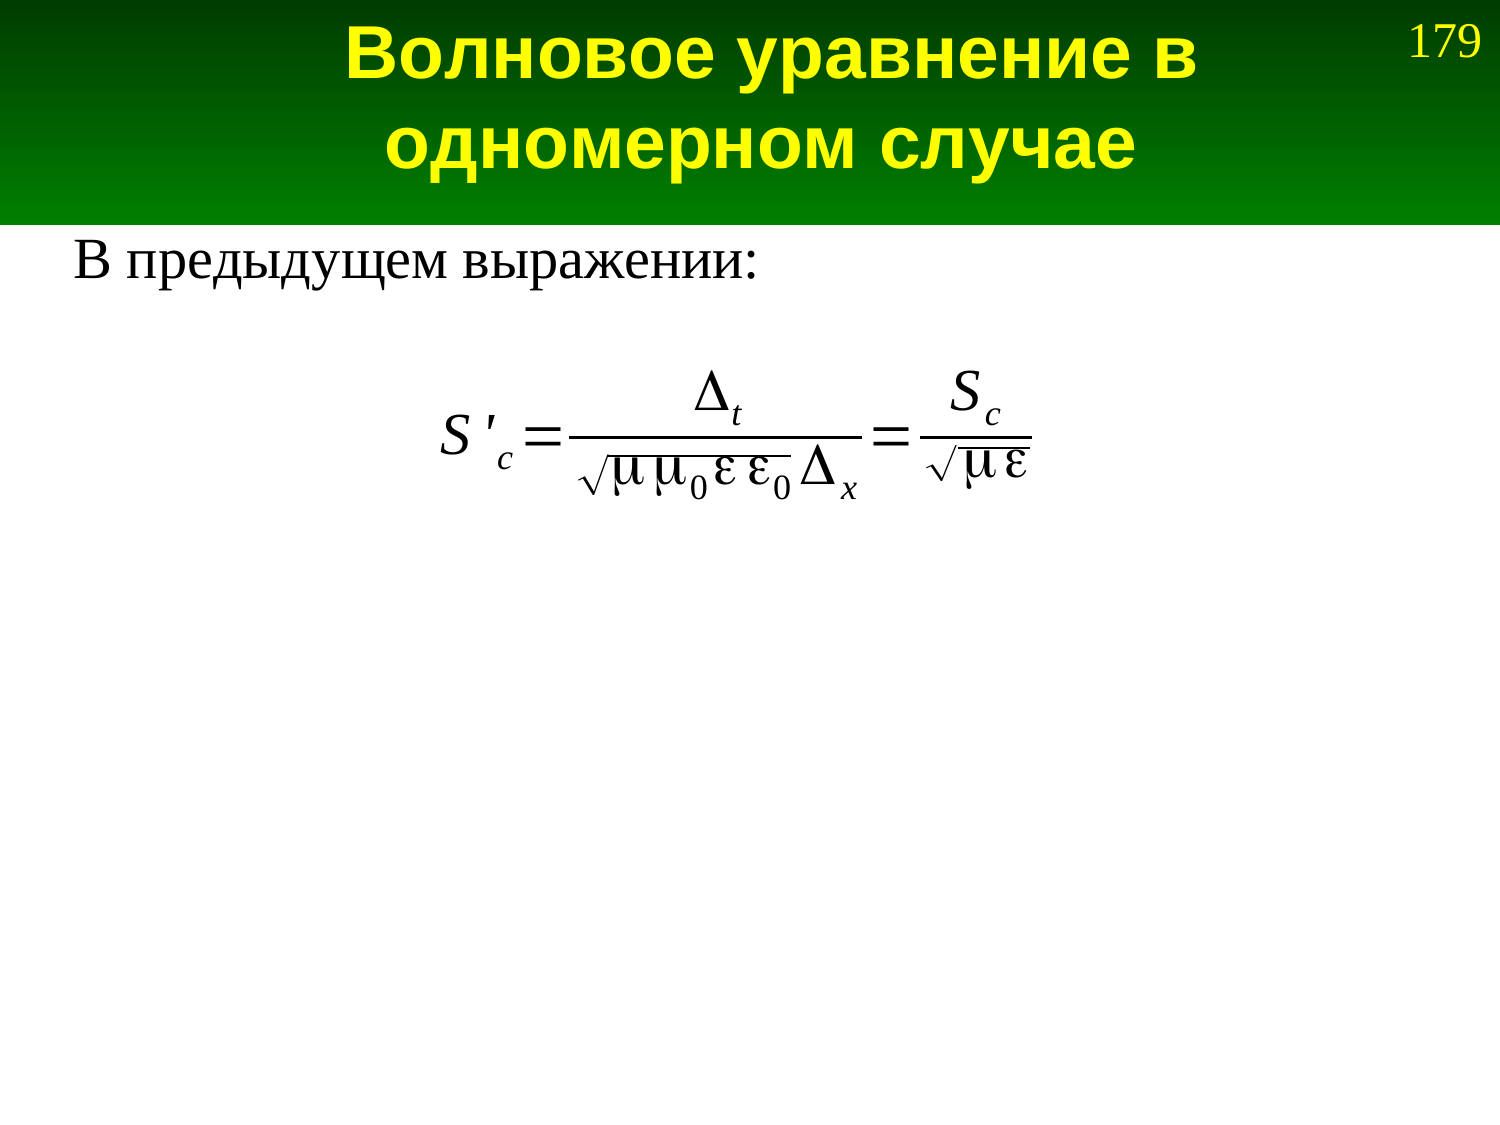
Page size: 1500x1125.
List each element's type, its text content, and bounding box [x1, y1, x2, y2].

chart [425, 357, 1051, 508]
text_box В предыдущем выражении: [59, 212, 1441, 384]
title Волновое уравнение в одномерном случае [123, 0, 1399, 192]
